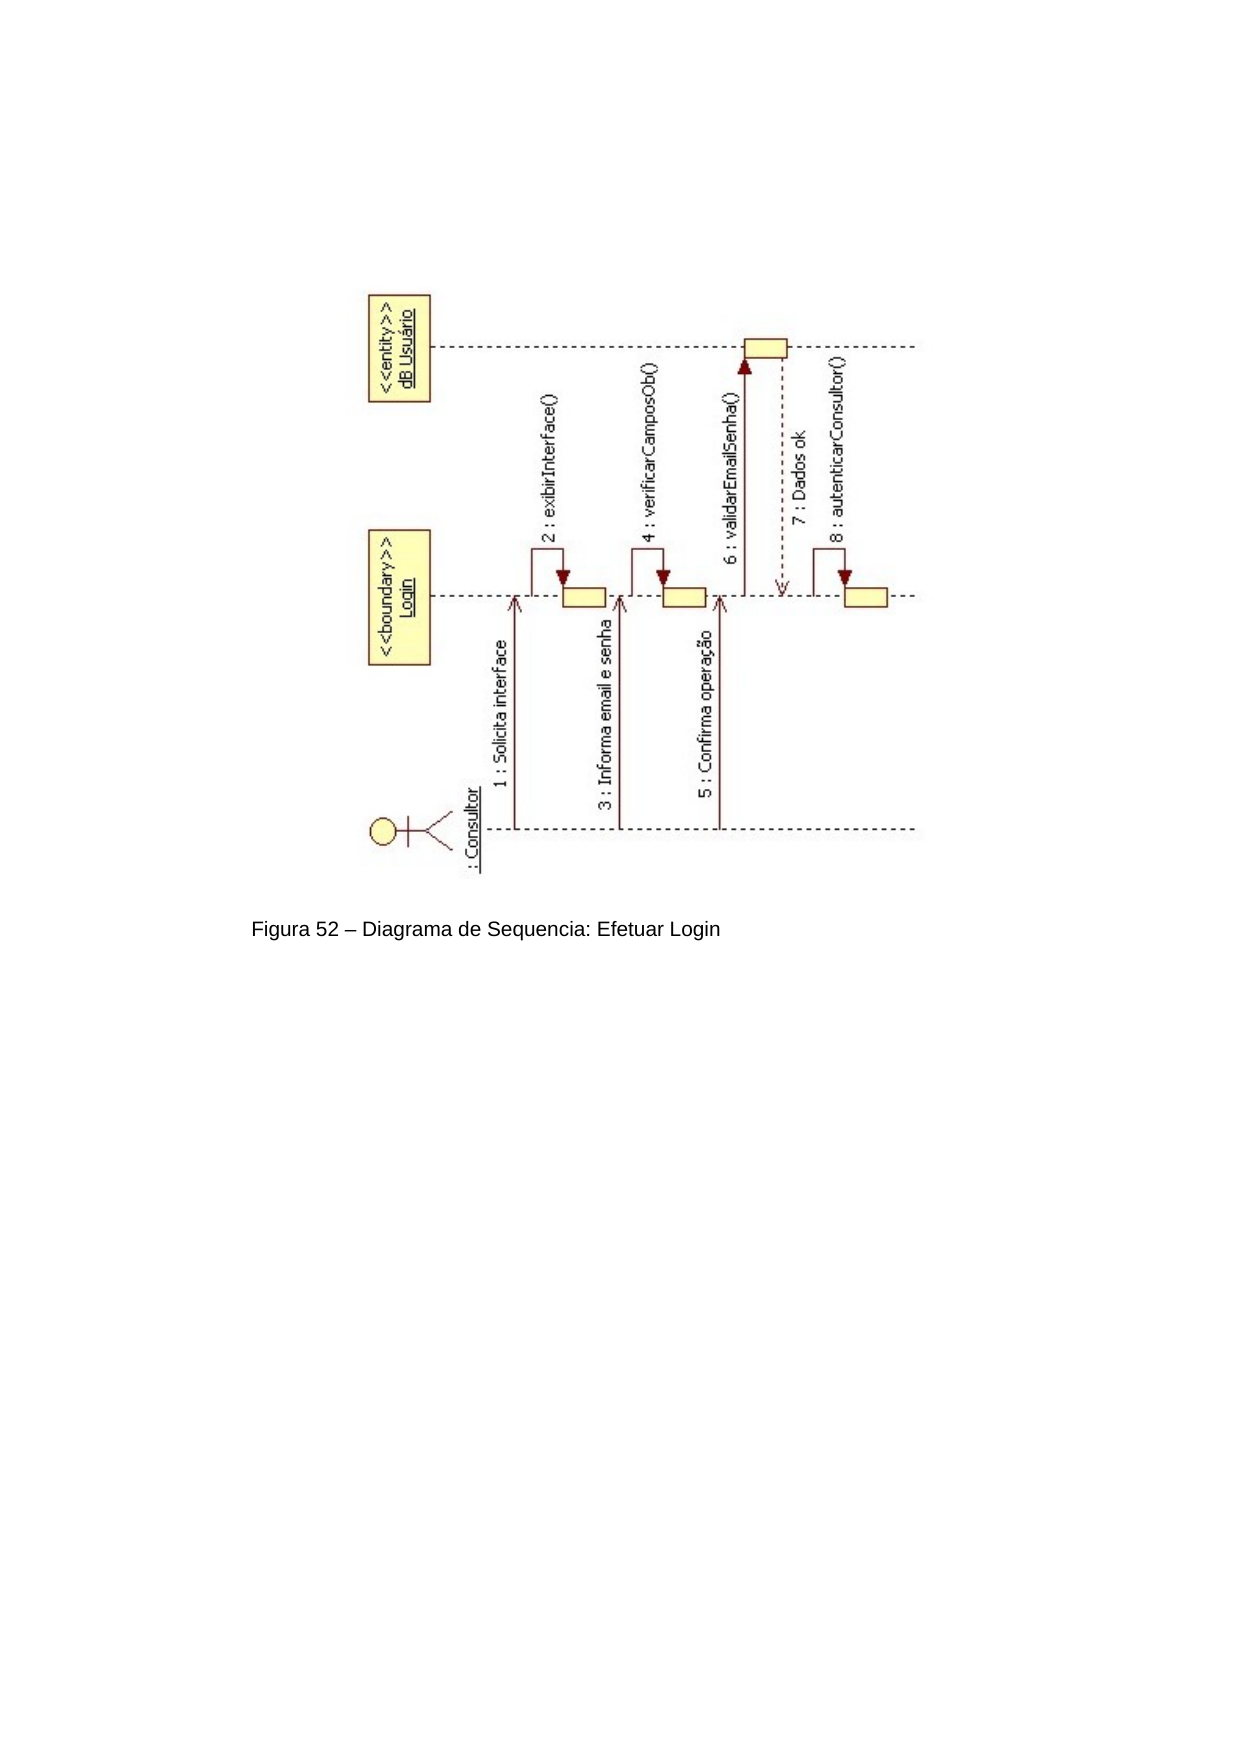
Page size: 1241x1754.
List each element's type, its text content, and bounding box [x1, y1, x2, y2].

picture [345, 265, 954, 918]
text Figura 52 – Diagrama de Sequencia: Efetuar Login [177, 918, 1122, 941]
